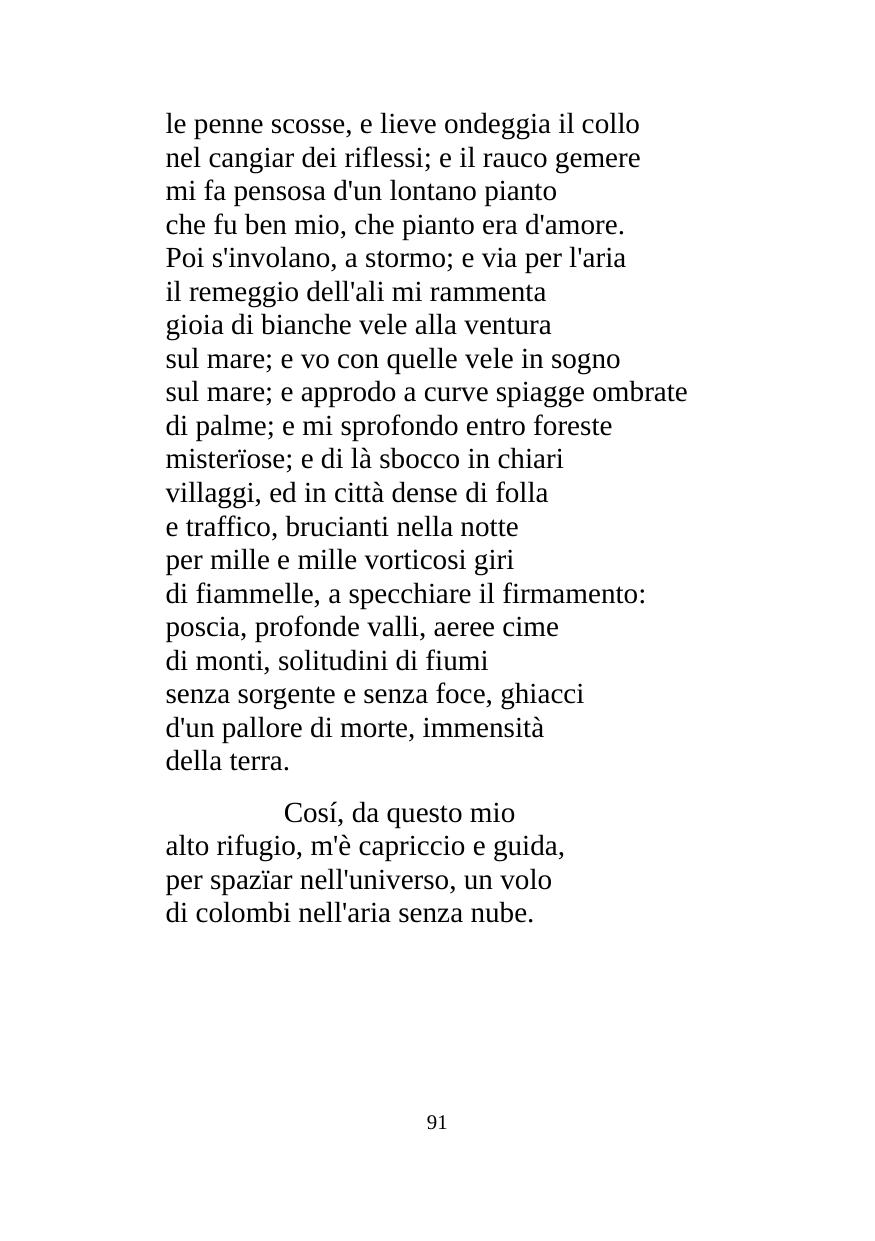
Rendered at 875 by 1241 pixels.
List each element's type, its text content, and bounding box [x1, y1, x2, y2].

text le penne scosse, e lieve ondeggia il collo nel cangiar dei riflessi; e il rauco gemere mi fa pensosa d'un lontano pianto che fu ben mio, che pianto era d'amore. Poi s'involano, a stormo; e via per l'aria il remeggio dell'ali mi rammenta gioia di bianche vele alla ventura sul mare; e vo con quelle vele in sogno sul mare; e approdo a curve spiagge ombrate di palme; e mi sprofondo entro foreste misterïose; e di là sbocco in chiari villaggi, ed in città dense di folla e traffico, brucianti nella notte per mille e mille vorticosi giri di fiammelle, a specchiare il firmamento: poscia, profonde valli, aeree cime di monti, solitudini di fiumi senza sorgente e senza foce, ghiacci d'un pallore di morte, immensità della terra. [165, 106, 768, 777]
text Cosí, da questo mio alto rifugio, m'è capriccio e guida, per spazïar nell'universo, un volo di colombi nell'aria senza nube. [165, 795, 768, 929]
